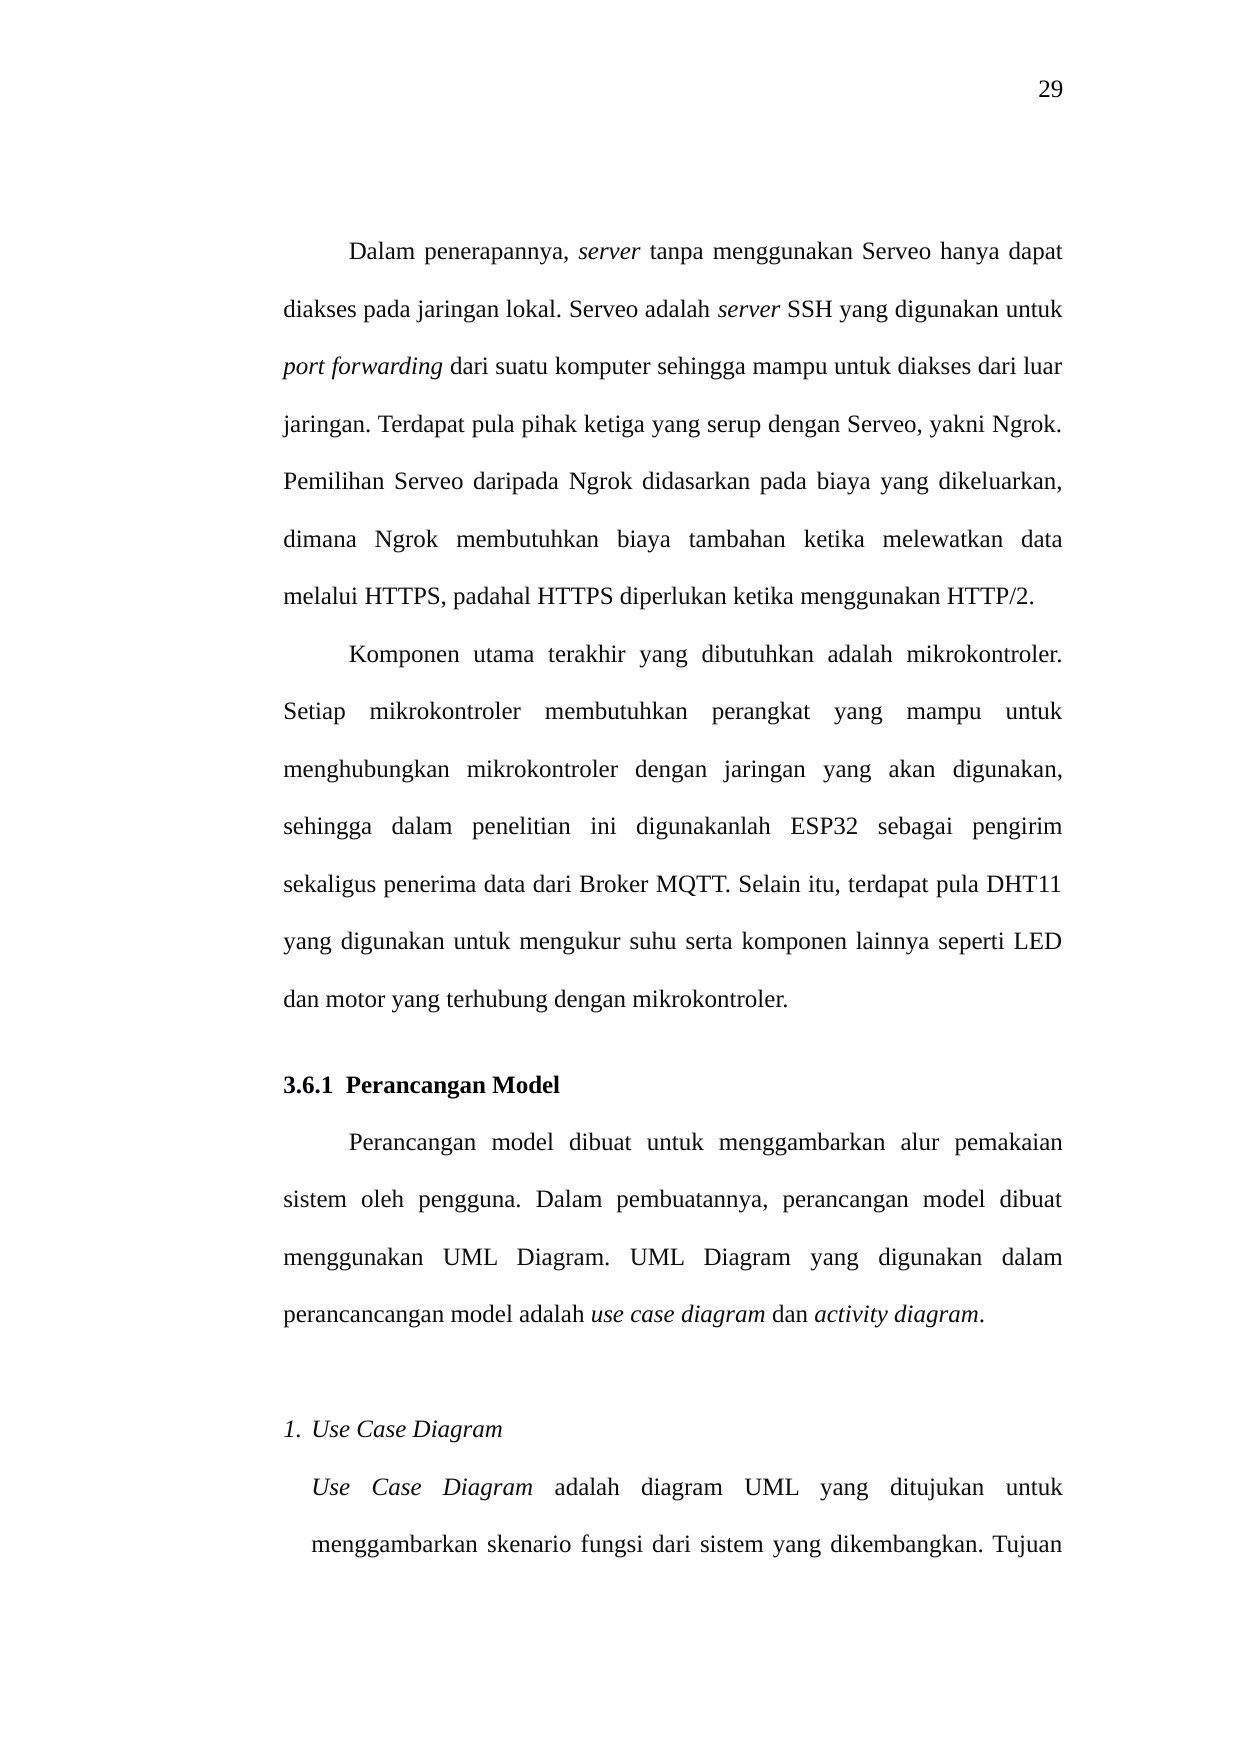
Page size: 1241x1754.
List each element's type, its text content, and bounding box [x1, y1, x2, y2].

text Dalam penerapannya, server tanpa menggunakan Serveo hanya dapat diakses pada jaringan lokal. Serveo adalah server SSH yang digunakan untuk port forwarding dari suatu komputer sehingga mampu untuk diakses dari luar jaringan. Terdapat pula pihak ketiga yang serup dengan Serveo, yakni Ngrok. Pemilihan Serveo daripada Ngrok didasarkan pada biaya yang dikeluarkan, dimana Ngrok membutuhkan biaya tambahan ketika melewatkan data melalui HTTPS, padahal HTTPS diperlukan ketika menggunakan HTTP/2. [283, 236, 1063, 610]
list Use Case Diagram [255, 1414, 1063, 1443]
subtitle 3.6.1 Perancangan Model [283, 1070, 1063, 1098]
list Use Case Diagram adalah diagram UML yang ditujukan untuk menggambarkan skenario fungsi dari sistem yang dikembangkan. Tujuan [311, 1472, 1063, 1558]
text Perancangan model dibuat untuk menggambarkan alur pemakaian sistem oleh pengguna. Dalam pembuatannya, perancangan model dibuat menggunakan UML Diagram. UML Diagram yang digunakan dalam perancancangan model adalah use case diagram dan activity diagram. [283, 1127, 1063, 1328]
text Komponen utama terakhir yang dibutuhkan adalah mikrokontroler. Setiap mikrokontroler membutuhkan perangkat yang mampu untuk menghubungkan mikrokontroler dengan jaringan yang akan digunakan, sehingga dalam penelitian ini digunakanlah ESP32 sebagai pengirim sekaligus penerima data dari Broker MQTT. Selain itu, terdapat pula DHT11 yang digunakan untuk mengukur suhu serta komponen lainnya seperti LED dan motor yang terhubung dengan mikrokontroler. [283, 639, 1063, 1012]
